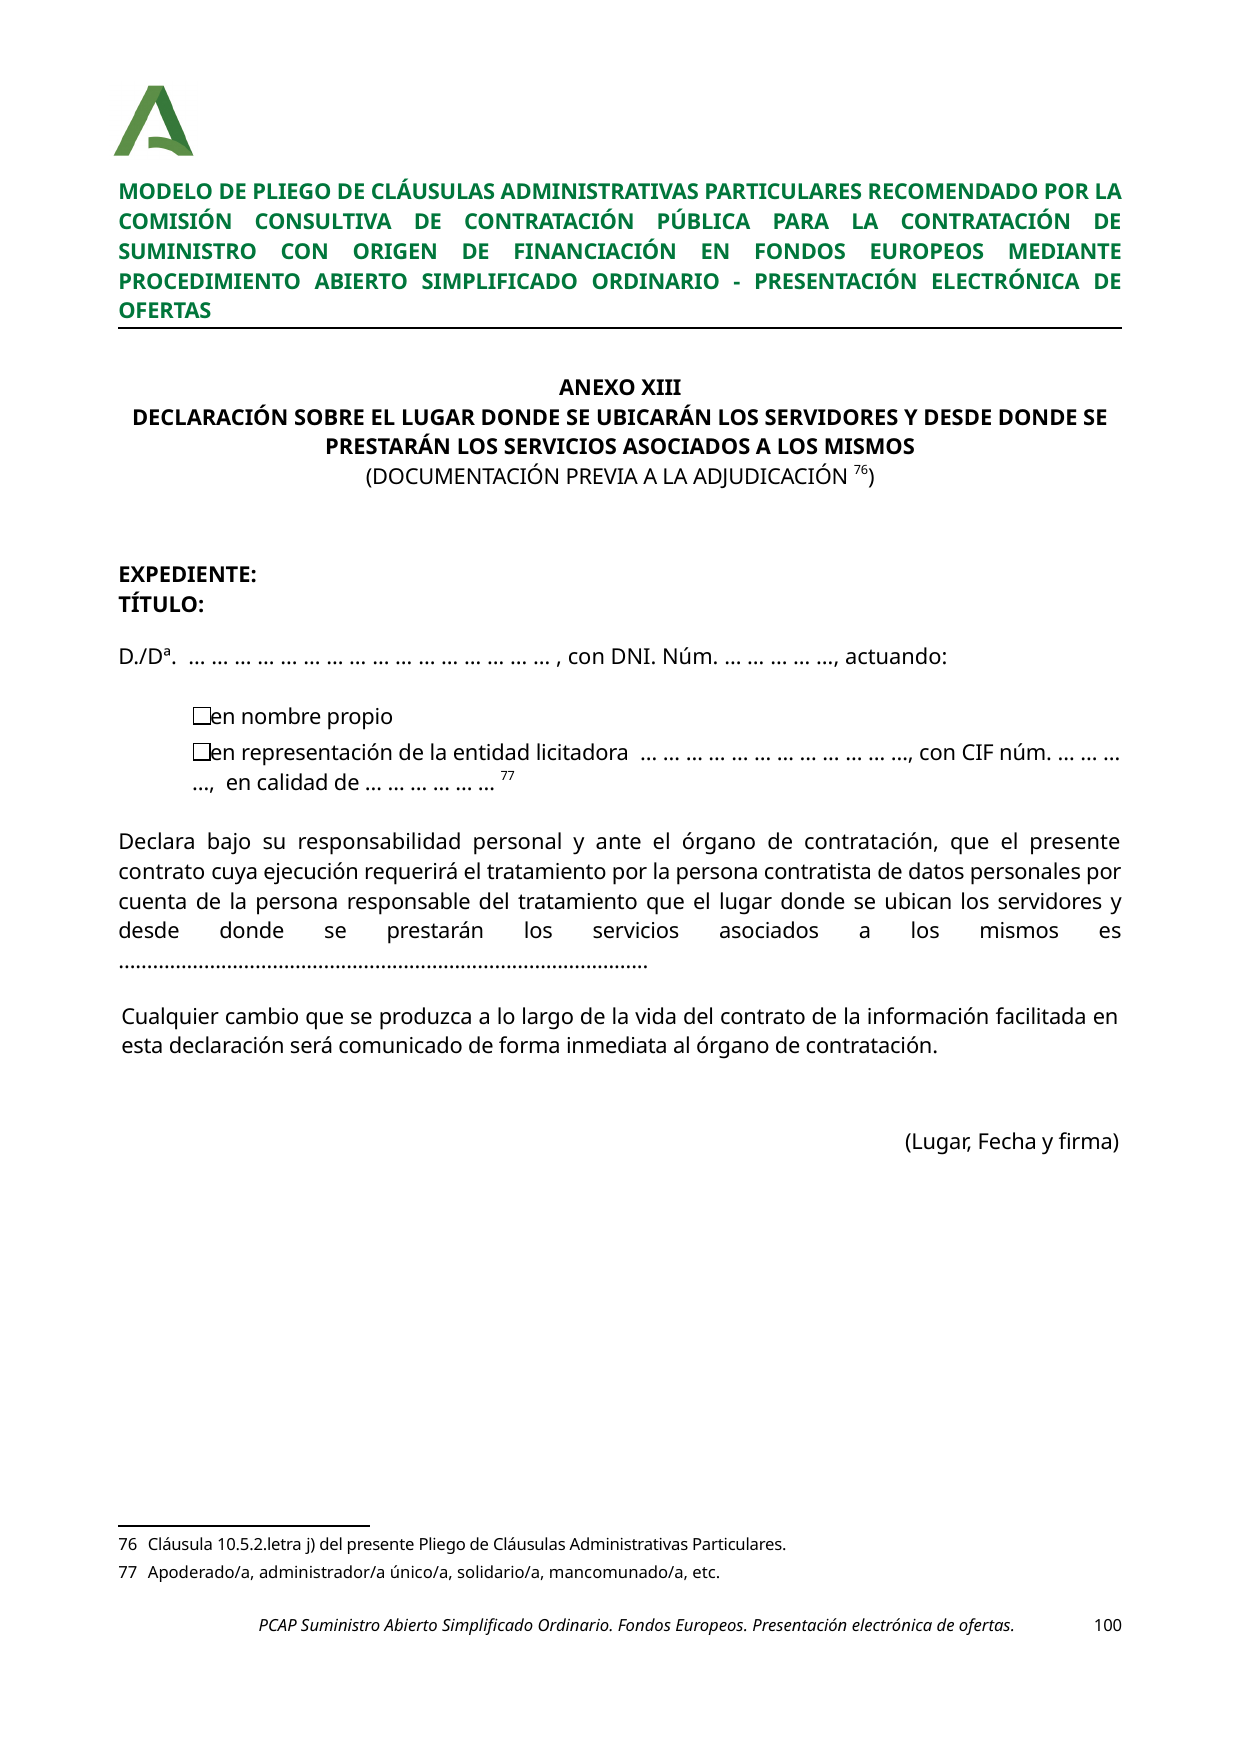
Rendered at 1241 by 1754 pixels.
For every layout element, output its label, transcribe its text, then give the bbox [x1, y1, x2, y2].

text EXPEDIENTE: [118, 559, 1122, 589]
text Cláusula 10.5.2.letra j) del presente Pliego de Cláusulas Administrativas Particulares. [118, 1532, 1122, 1555]
text (DOCUMENTACIÓN PREVIA A LA ADJUDICACIÓN ) [118, 461, 1122, 491]
text (Lugar, Fecha y firma) [118, 1123, 1122, 1156]
text Apoderado/a, administrador/a único/a, solidario/a, mancomunado/a, etc. [118, 1561, 1122, 1584]
text ANEXO XIII [118, 372, 1122, 402]
text Cualquier cambio que se produzca a lo largo de la vida del contrato de la información facilitada en esta declaración será comunicado de forma inmediata al órgano de contratación. [118, 1001, 1122, 1060]
picture [109, 81, 198, 160]
text TÍTULO: [118, 589, 1122, 619]
text en representación de la entidad licitadora … … … … … … … … … … … …, con CIF núm. … … … …, en calidad de … … … … … … [192, 737, 1122, 796]
text D./Dª. … … … … … … … … … … … … … … … … , con DNI. Núm. … … … … …, actuando: [118, 641, 1122, 671]
text MODELO DE PLIEGO DE CLÁUSULAS ADMINISTRATIVAS PARTICULARES RECOMENDADO POR LA COMISIÓN CONSULTIVA DE CONTRATACIÓN PÚBLICA PARA LA CONTRATACIÓN DE SUMINISTRO CON ORIGEN DE FINANCIACIÓN EN FONDOS EUROPEOS MEDIANTE PROCEDIMIENTO ABIERTO SIMPLIFICADO ORDINARIO - PRESENTACIÓN ELECTRÓNICA DE OFERTAS [118, 176, 1122, 327]
text Declara bajo su responsabilidad personal y ante el órgano de contratación, que el presente contrato cuya ejecución requerirá el tratamiento por la persona contratista de datos personales por cuenta de la persona responsable del tratamiento que el lugar donde se ubican los servidores y desde donde se prestarán los servicios asociados a los mismos es ………………………………………………………………………………... [118, 826, 1122, 975]
text en nombre propio [192, 701, 1122, 731]
text DECLARACIÓN SOBRE EL LUGAR DONDE SE UBICARÁN LOS SERVIDORES Y DESDE DONDE SE PRESTARÁN LOS SERVICIOS ASOCIADOS A LOS MISMOS [118, 402, 1122, 461]
